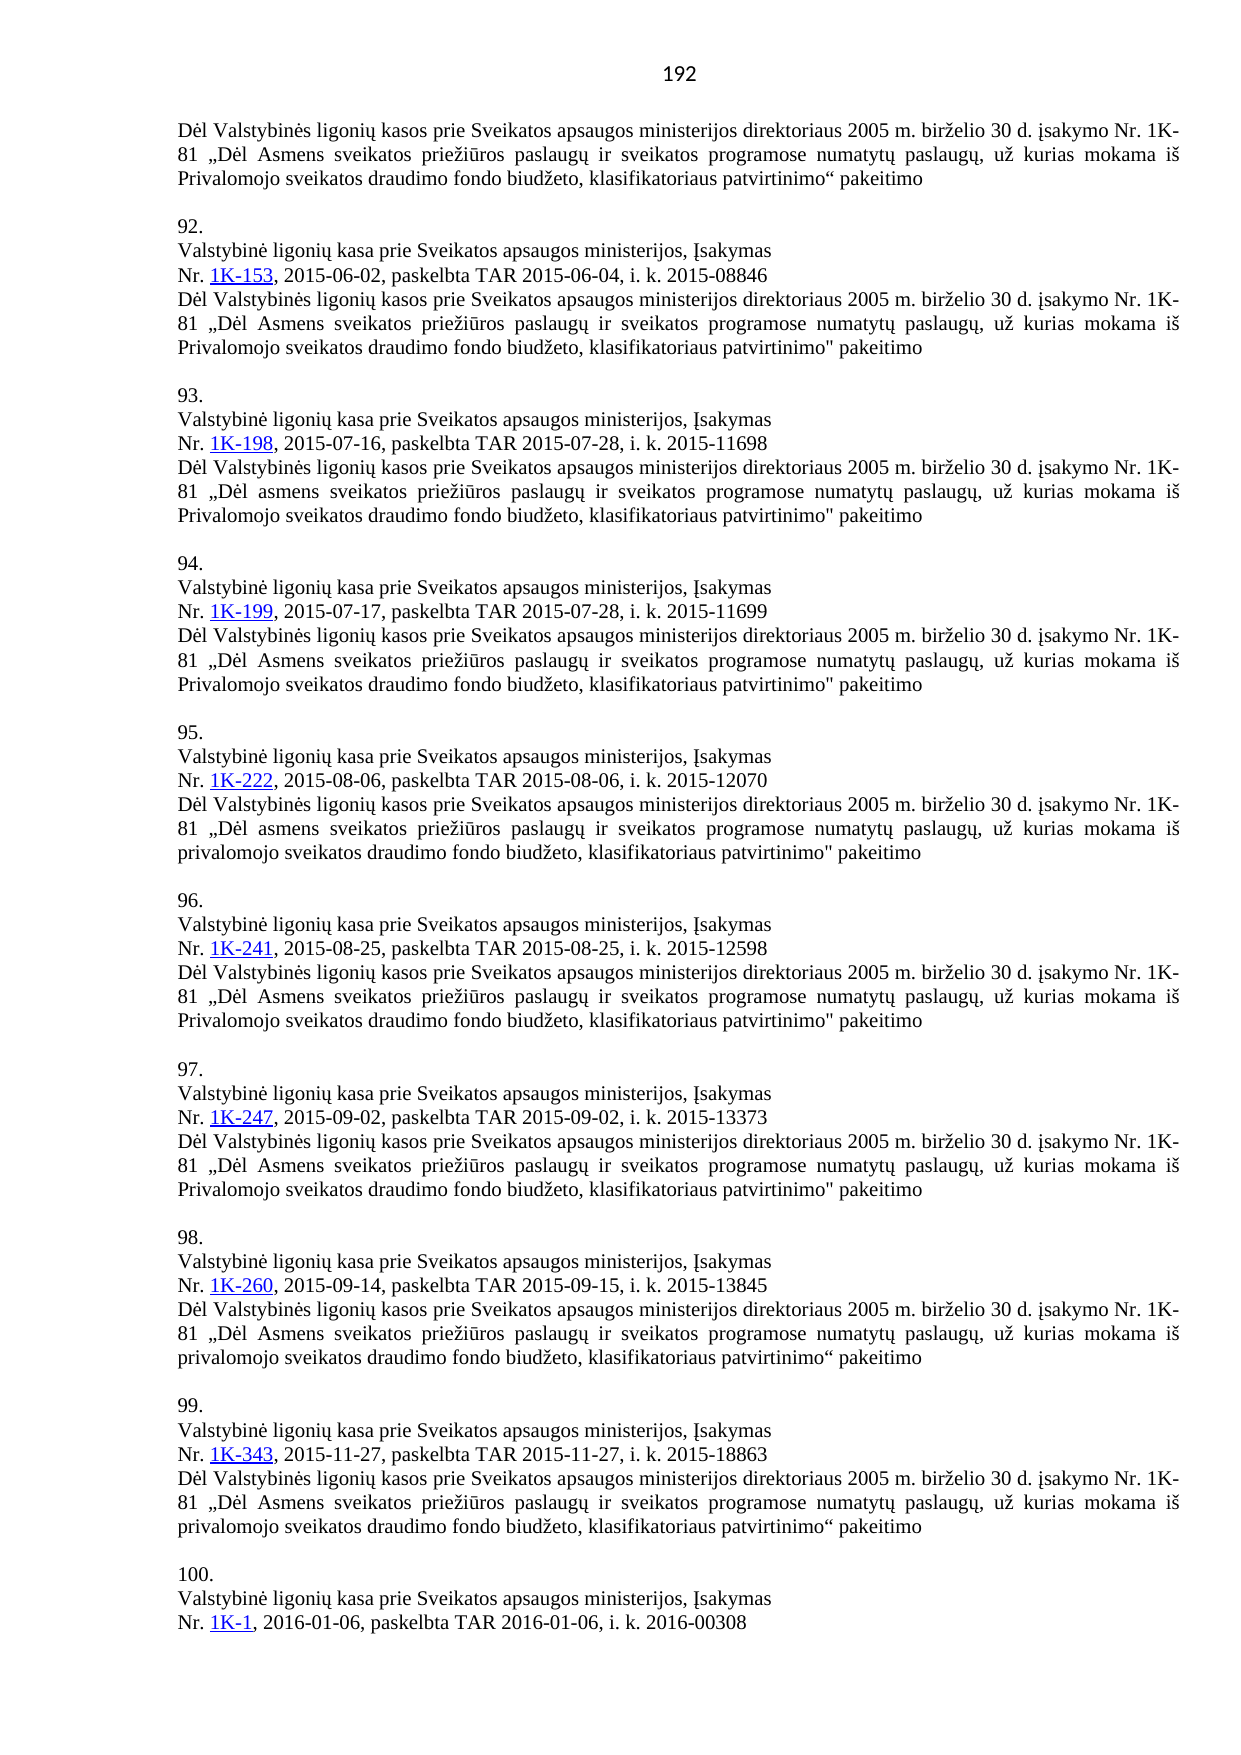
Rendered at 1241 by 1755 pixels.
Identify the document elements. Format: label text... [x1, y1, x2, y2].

text Valstybinė ligonių kasa prie Sveikatos apsaugos ministerijos, Įsakymas [177, 1586, 1181, 1610]
text Valstybinė ligonių kasa prie Sveikatos apsaugos ministerijos, Įsakymas [177, 238, 1181, 262]
text Dėl Valstybinės ligonių kasos prie Sveikatos apsaugos ministerijos direktoriaus 2005 m. birželio 30 d. įsakymo Nr. 1K-81 „Dėl asmens sveikatos priežiūros paslaugų ir sveikatos programose numatytų paslaugų, už kurias mokama iš Privalomojo sveikatos draudimo fondo biudžeto, klasifikatoriaus patvirtinimo" pakeitimo [177, 455, 1181, 527]
text Dėl Valstybinės ligonių kasos prie Sveikatos apsaugos ministerijos direktoriaus 2005 m. birželio 30 d. įsakymo Nr. 1K-81 „Dėl Asmens sveikatos priežiūros paslaugų ir sveikatos programose numatytų paslaugų, už kurias mokama iš Privalomojo sveikatos draudimo fondo biudžeto, klasifikatoriaus patvirtinimo“ pakeitimo [177, 118, 1181, 190]
text Dėl Valstybinės ligonių kasos prie Sveikatos apsaugos ministerijos direktoriaus 2005 m. birželio 30 d. įsakymo Nr. 1K-81 „Dėl Asmens sveikatos priežiūros paslaugų ir sveikatos programose numatytų paslaugų, už kurias mokama iš Privalomojo sveikatos draudimo fondo biudžeto, klasifikatoriaus patvirtinimo" pakeitimo [177, 960, 1181, 1032]
text 99. [177, 1393, 1181, 1417]
text 100. [177, 1562, 1181, 1586]
text Valstybinė ligonių kasa prie Sveikatos apsaugos ministerijos, Įsakymas [177, 1417, 1181, 1442]
text Valstybinė ligonių kasa prie Sveikatos apsaugos ministerijos, Įsakymas [177, 1081, 1181, 1105]
text Dėl Valstybinės ligonių kasos prie Sveikatos apsaugos ministerijos direktoriaus 2005 m. birželio 30 d. įsakymo Nr. 1K-81 „Dėl Asmens sveikatos priežiūros paslaugų ir sveikatos programose numatytų paslaugų, už kurias mokama iš Privalomojo sveikatos draudimo fondo biudžeto, klasifikatoriaus patvirtinimo" pakeitimo [177, 623, 1181, 696]
text 92. [177, 214, 1181, 238]
text Nr. 1K-153, 2015-06-02, paskelbta TAR 2015-06-04, i. k. 2015-08846 [177, 262, 1181, 287]
text Nr. 1K-198, 2015-07-16, paskelbta TAR 2015-07-28, i. k. 2015-11698 [177, 431, 1181, 455]
text Valstybinė ligonių kasa prie Sveikatos apsaugos ministerijos, Įsakymas [177, 744, 1181, 768]
text 95. [177, 720, 1181, 744]
text Nr. 1K-343, 2015-11-27, paskelbta TAR 2015-11-27, i. k. 2015-18863 [177, 1442, 1181, 1466]
text Valstybinė ligonių kasa prie Sveikatos apsaugos ministerijos, Įsakymas [177, 912, 1181, 936]
text 96. [177, 888, 1181, 912]
text Dėl Valstybinės ligonių kasos prie Sveikatos apsaugos ministerijos direktoriaus 2005 m. birželio 30 d. įsakymo Nr. 1K-81 „Dėl Asmens sveikatos priežiūros paslaugų ir sveikatos programose numatytų paslaugų, už kurias mokama iš privalomojo sveikatos draudimo fondo biudžeto, klasifikatoriaus patvirtinimo“ pakeitimo [177, 1297, 1181, 1369]
text Nr. 1K-260, 2015-09-14, paskelbta TAR 2015-09-15, i. k. 2015-13845 [177, 1273, 1181, 1297]
text 98. [177, 1225, 1181, 1249]
text Nr. 1K-241, 2015-08-25, paskelbta TAR 2015-08-25, i. k. 2015-12598 [177, 936, 1181, 960]
text Valstybinė ligonių kasa prie Sveikatos apsaugos ministerijos, Įsakymas [177, 575, 1181, 599]
text 94. [177, 551, 1181, 575]
text Nr. 1K-222, 2015-08-06, paskelbta TAR 2015-08-06, i. k. 2015-12070 [177, 768, 1181, 792]
text Valstybinė ligonių kasa prie Sveikatos apsaugos ministerijos, Įsakymas [177, 407, 1181, 431]
text Nr. 1K-199, 2015-07-17, paskelbta TAR 2015-07-28, i. k. 2015-11699 [177, 599, 1181, 623]
text Dėl Valstybinės ligonių kasos prie Sveikatos apsaugos ministerijos direktoriaus 2005 m. birželio 30 d. įsakymo Nr. 1K-81 „Dėl Asmens sveikatos priežiūros paslaugų ir sveikatos programose numatytų paslaugų, už kurias mokama iš privalomojo sveikatos draudimo fondo biudžeto, klasifikatoriaus patvirtinimo“ pakeitimo [177, 1466, 1181, 1538]
text Nr. 1K-1, 2016-01-06, paskelbta TAR 2016-01-06, i. k. 2016-00308 [177, 1610, 1181, 1634]
text Dėl Valstybinės ligonių kasos prie Sveikatos apsaugos ministerijos direktoriaus 2005 m. birželio 30 d. įsakymo Nr. 1K-81 „Dėl Asmens sveikatos priežiūros paslaugų ir sveikatos programose numatytų paslaugų, už kurias mokama iš Privalomojo sveikatos draudimo fondo biudžeto, klasifikatoriaus patvirtinimo" pakeitimo [177, 1129, 1181, 1201]
text 97. [177, 1057, 1181, 1081]
text Nr. 1K-247, 2015-09-02, paskelbta TAR 2015-09-02, i. k. 2015-13373 [177, 1105, 1181, 1129]
text Dėl Valstybinės ligonių kasos prie Sveikatos apsaugos ministerijos direktoriaus 2005 m. birželio 30 d. įsakymo Nr. 1K-81 „Dėl asmens sveikatos priežiūros paslaugų ir sveikatos programose numatytų paslaugų, už kurias mokama iš privalomojo sveikatos draudimo fondo biudžeto, klasifikatoriaus patvirtinimo" pakeitimo [177, 792, 1181, 864]
text 93. [177, 383, 1181, 407]
text Valstybinė ligonių kasa prie Sveikatos apsaugos ministerijos, Įsakymas [177, 1249, 1181, 1273]
text Dėl Valstybinės ligonių kasos prie Sveikatos apsaugos ministerijos direktoriaus 2005 m. birželio 30 d. įsakymo Nr. 1K-81 „Dėl Asmens sveikatos priežiūros paslaugų ir sveikatos programose numatytų paslaugų, už kurias mokama iš Privalomojo sveikatos draudimo fondo biudžeto, klasifikatoriaus patvirtinimo" pakeitimo [177, 287, 1181, 359]
